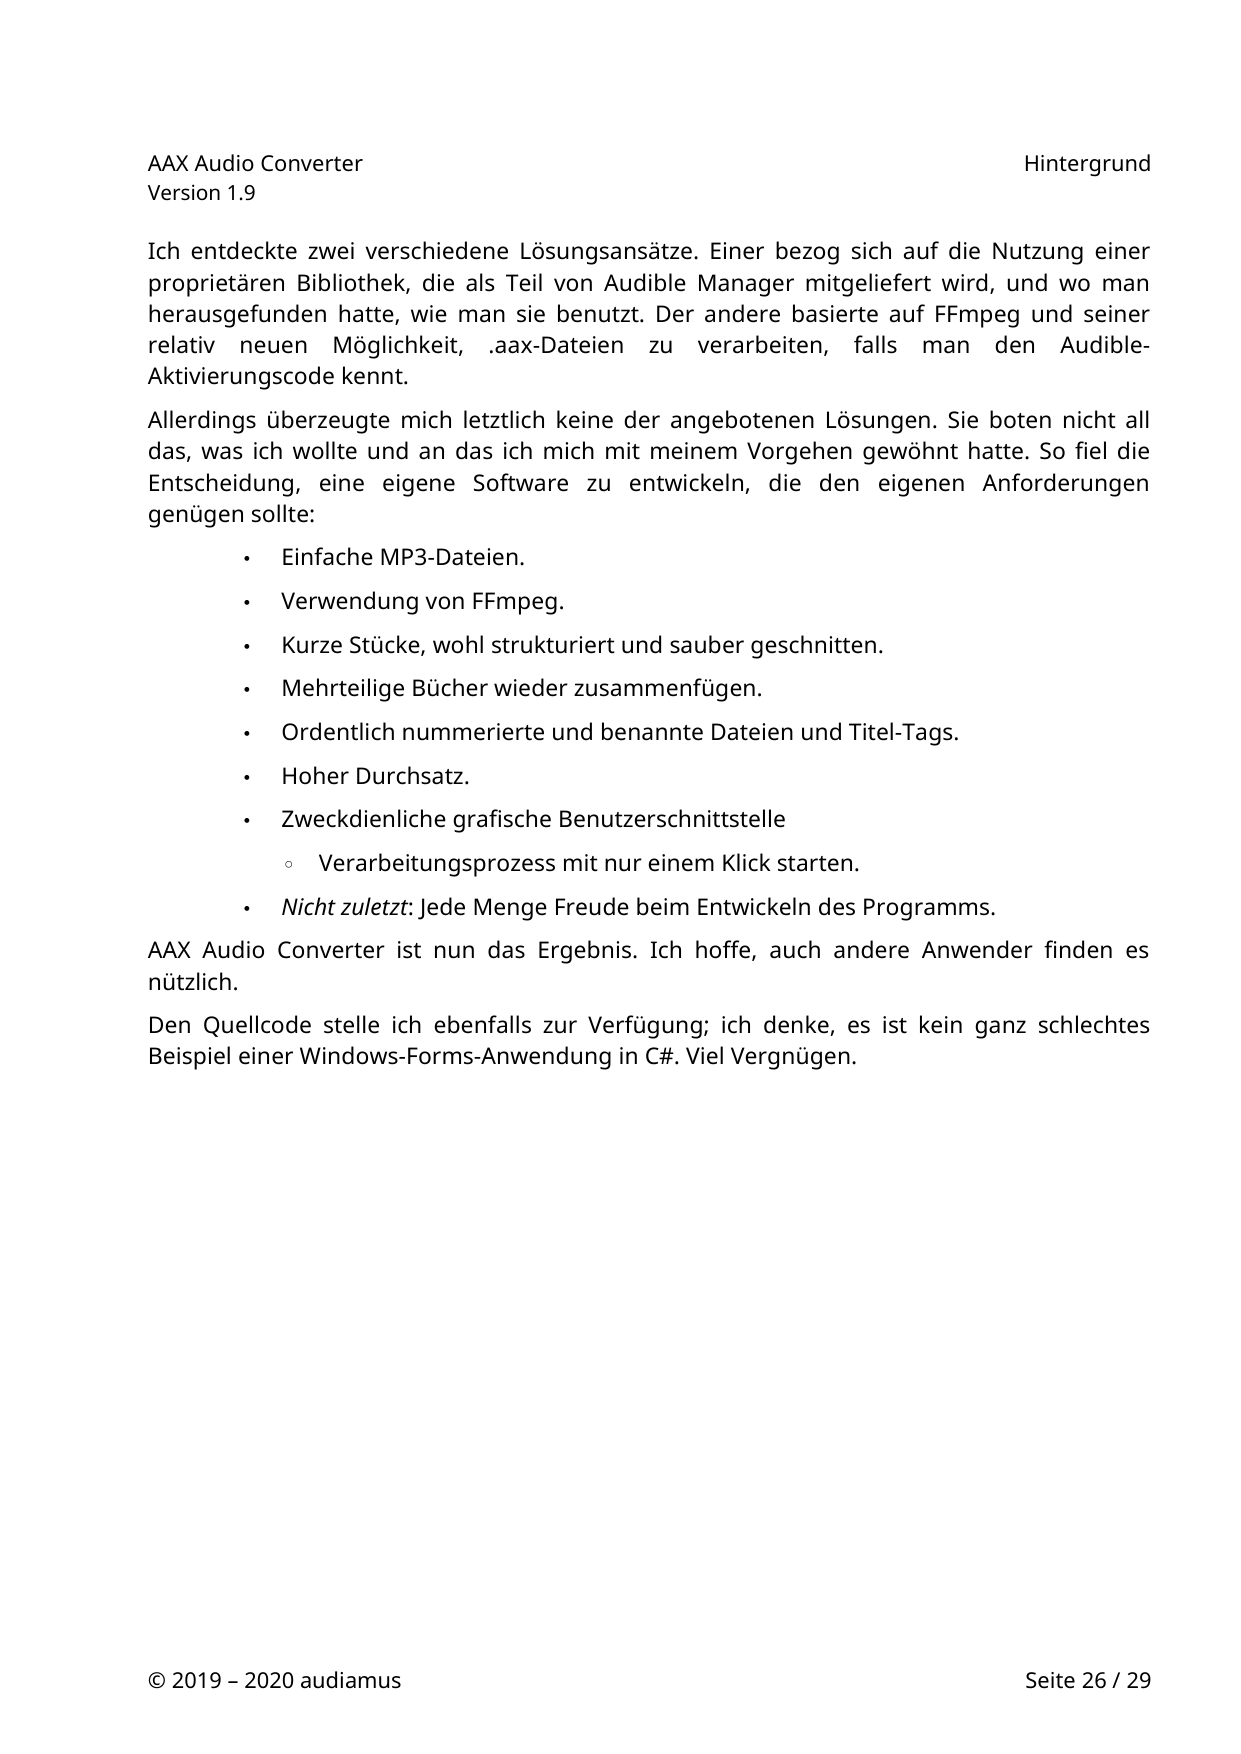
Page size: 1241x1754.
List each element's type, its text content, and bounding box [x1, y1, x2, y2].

list Ordentlich nummerierte und benannte Dateien und Titel-Tags. [244, 716, 1152, 747]
list Kurze Stücke, wohl strukturiert und sauber geschnitten. [244, 629, 1152, 660]
list Zweckdienliche grafische Benutzerschnittstelle [244, 803, 1152, 834]
text Den Quellcode stelle ich ebenfalls zur Verfügung; ich denke, es ist kein ganz schlechtes Beispiel einer Windows-Forms-Anwendung in C#. Viel Vergnügen. [148, 1009, 1152, 1072]
list Verwendung von FFmpeg. [244, 585, 1152, 616]
list Hoher Durchsatz. [244, 759, 1152, 791]
text AAX Audio Converter ist nun das Ergebnis. Ich hoffe, auch andere Anwender finden es nützlich. [148, 934, 1152, 997]
list Nicht zuletzt: Jede Menge Freude beim Entwickeln des Programms. [244, 891, 1152, 922]
list Einfache MP3-Dateien. [244, 541, 1152, 573]
text Ich entdeckte zwei verschiedene Lösungsansätze. Einer bezog sich auf die Nutzung einer proprietären Bibliothek, die als Teil von Audible Manager mitgeliefert wird, und wo man herausgefunden hatte, wie man sie benutzt. Der andere basierte auf FFmpeg und seiner relativ neuen Möglichkeit, .aax-Dateien zu verarbeiten, falls man den Audible-Aktivierungscode kennt. [148, 235, 1152, 392]
text Allerdings überzeugte mich letztlich keine der angebotenen Lösungen. Sie boten nicht all das, was ich wollte und an das ich mich mit meinem Vorgehen gewöhnt hatte. So fiel die Entscheidung, eine eigene Software zu entwickeln, die den eigenen Anforderungen genügen sollte: [148, 404, 1152, 529]
list Mehrteilige Bücher wieder zusammenfügen. [244, 672, 1152, 703]
list Verarbeitungsprozess mit nur einem Klick starten. [281, 847, 1152, 878]
